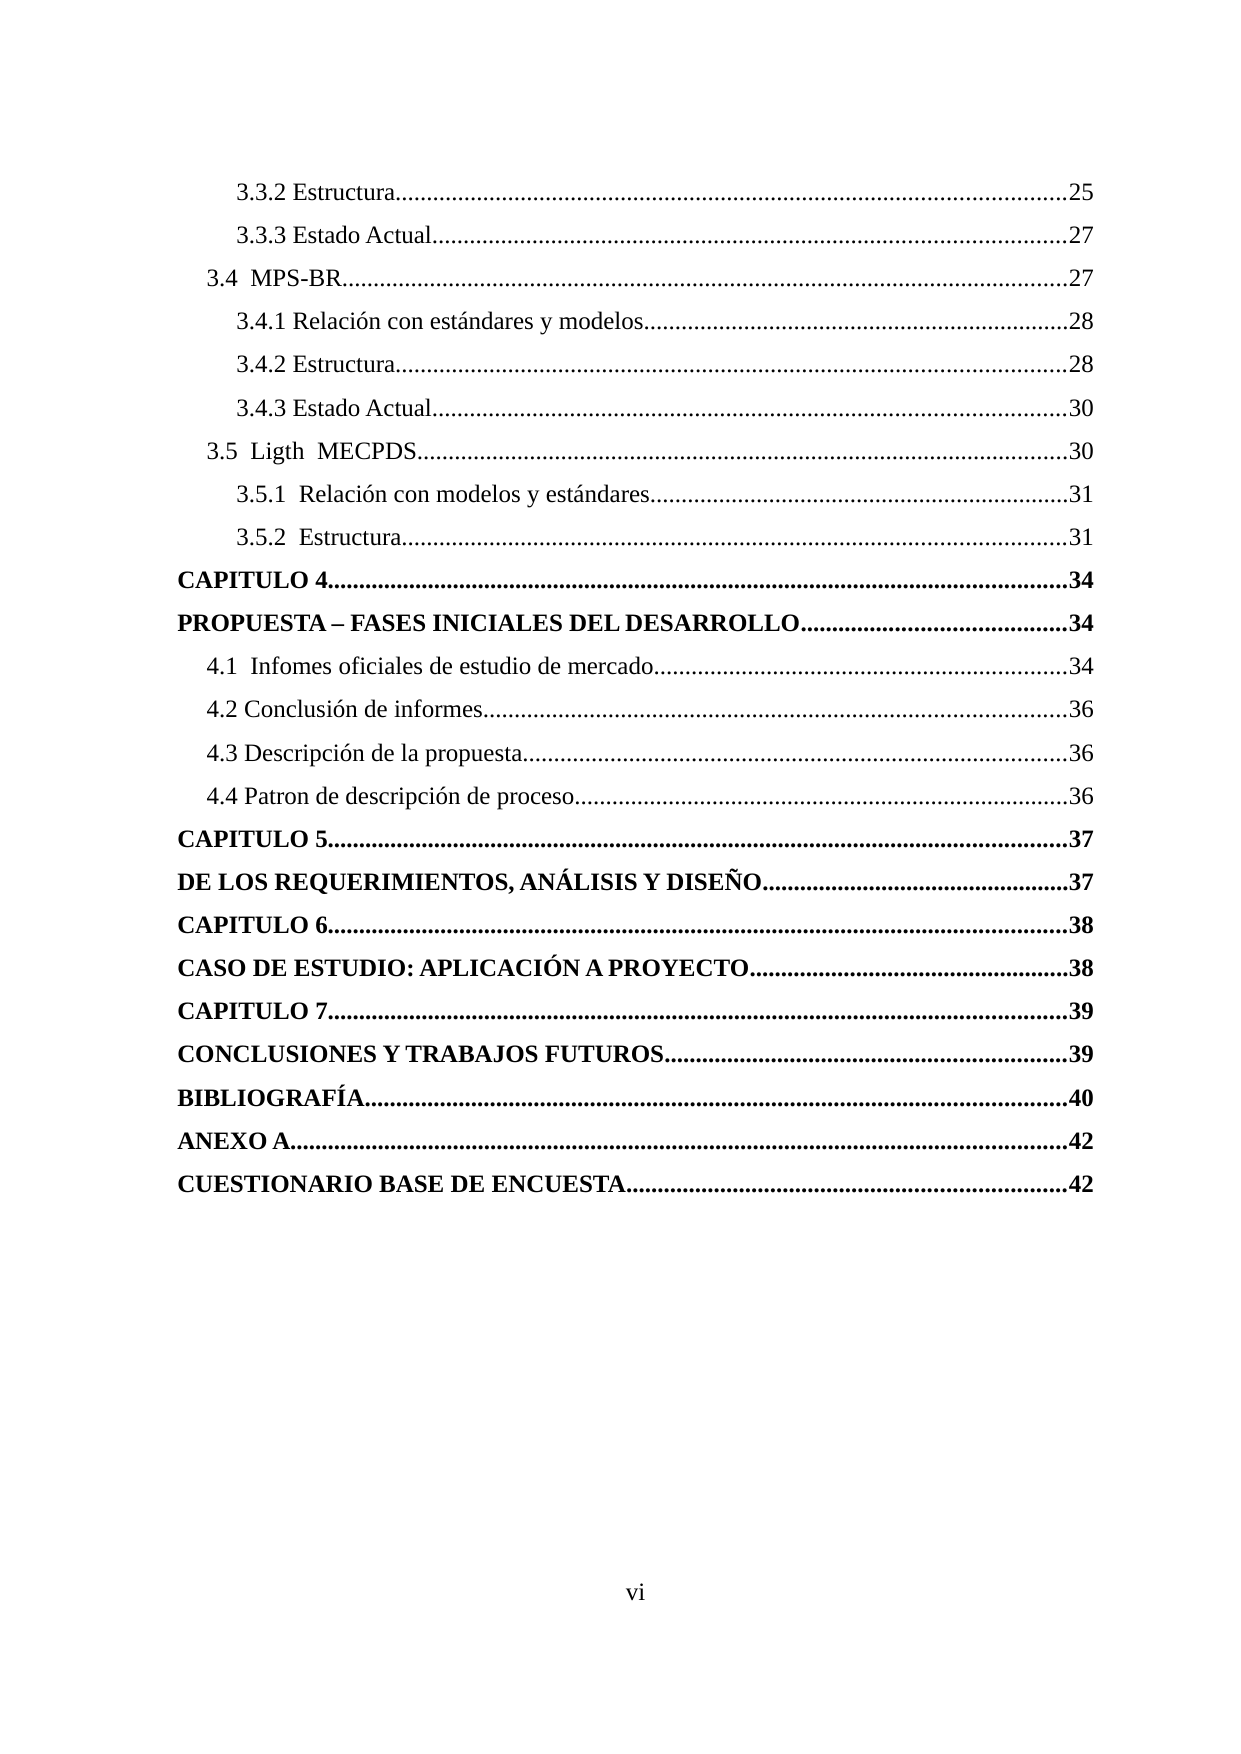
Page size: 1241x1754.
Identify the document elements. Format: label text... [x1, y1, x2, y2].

text 3.4 MPS-BR 27 [206, 263, 1093, 292]
text Propuesta – Fases Iniciales del Desarrollo 34 [177, 608, 1093, 637]
text 4.4 Patron de descripción de proceso 36 [206, 781, 1093, 809]
text 3.4.2 Estructura 28 [236, 349, 1093, 378]
text 3.5.1 Relación con modelos y estándares. 31 [236, 479, 1093, 508]
text 4.1 Infomes oficiales de estudio de mercado 34 [206, 651, 1093, 680]
text 3.3.3 Estado Actual 27 [236, 220, 1093, 249]
text De los requerimientos, análisis y diseño 37 [177, 867, 1093, 896]
text Anexo A 42 [177, 1126, 1093, 1154]
text Cuestionario base de Encuesta 42 [177, 1169, 1093, 1198]
text Bibliografía 40 [177, 1083, 1093, 1111]
text 3.3.2 Estructura 25 [236, 177, 1093, 206]
text 3.5 Ligth MECPDS 30 [206, 436, 1093, 464]
text Conclusiones y trabajos futuros 39 [177, 1039, 1093, 1068]
text 3.4.1 Relación con estándares y modelos 28 [236, 306, 1093, 335]
text Capitulo 6 38 [177, 910, 1093, 939]
text Capitulo 5 37 [177, 824, 1093, 853]
text 4.3 Descripción de la propuesta 36 [206, 738, 1093, 766]
text Capitulo 7 39 [177, 996, 1093, 1025]
text Capitulo 4 34 [177, 565, 1093, 594]
text 3.4.3 Estado Actual 30 [236, 393, 1093, 421]
text 4.2 Conclusión de informes 36 [206, 694, 1093, 723]
text Caso de Estudio: Aplicación a proyecto 38 [177, 953, 1093, 982]
text 3.5.2 Estructura 31 [236, 522, 1093, 551]
